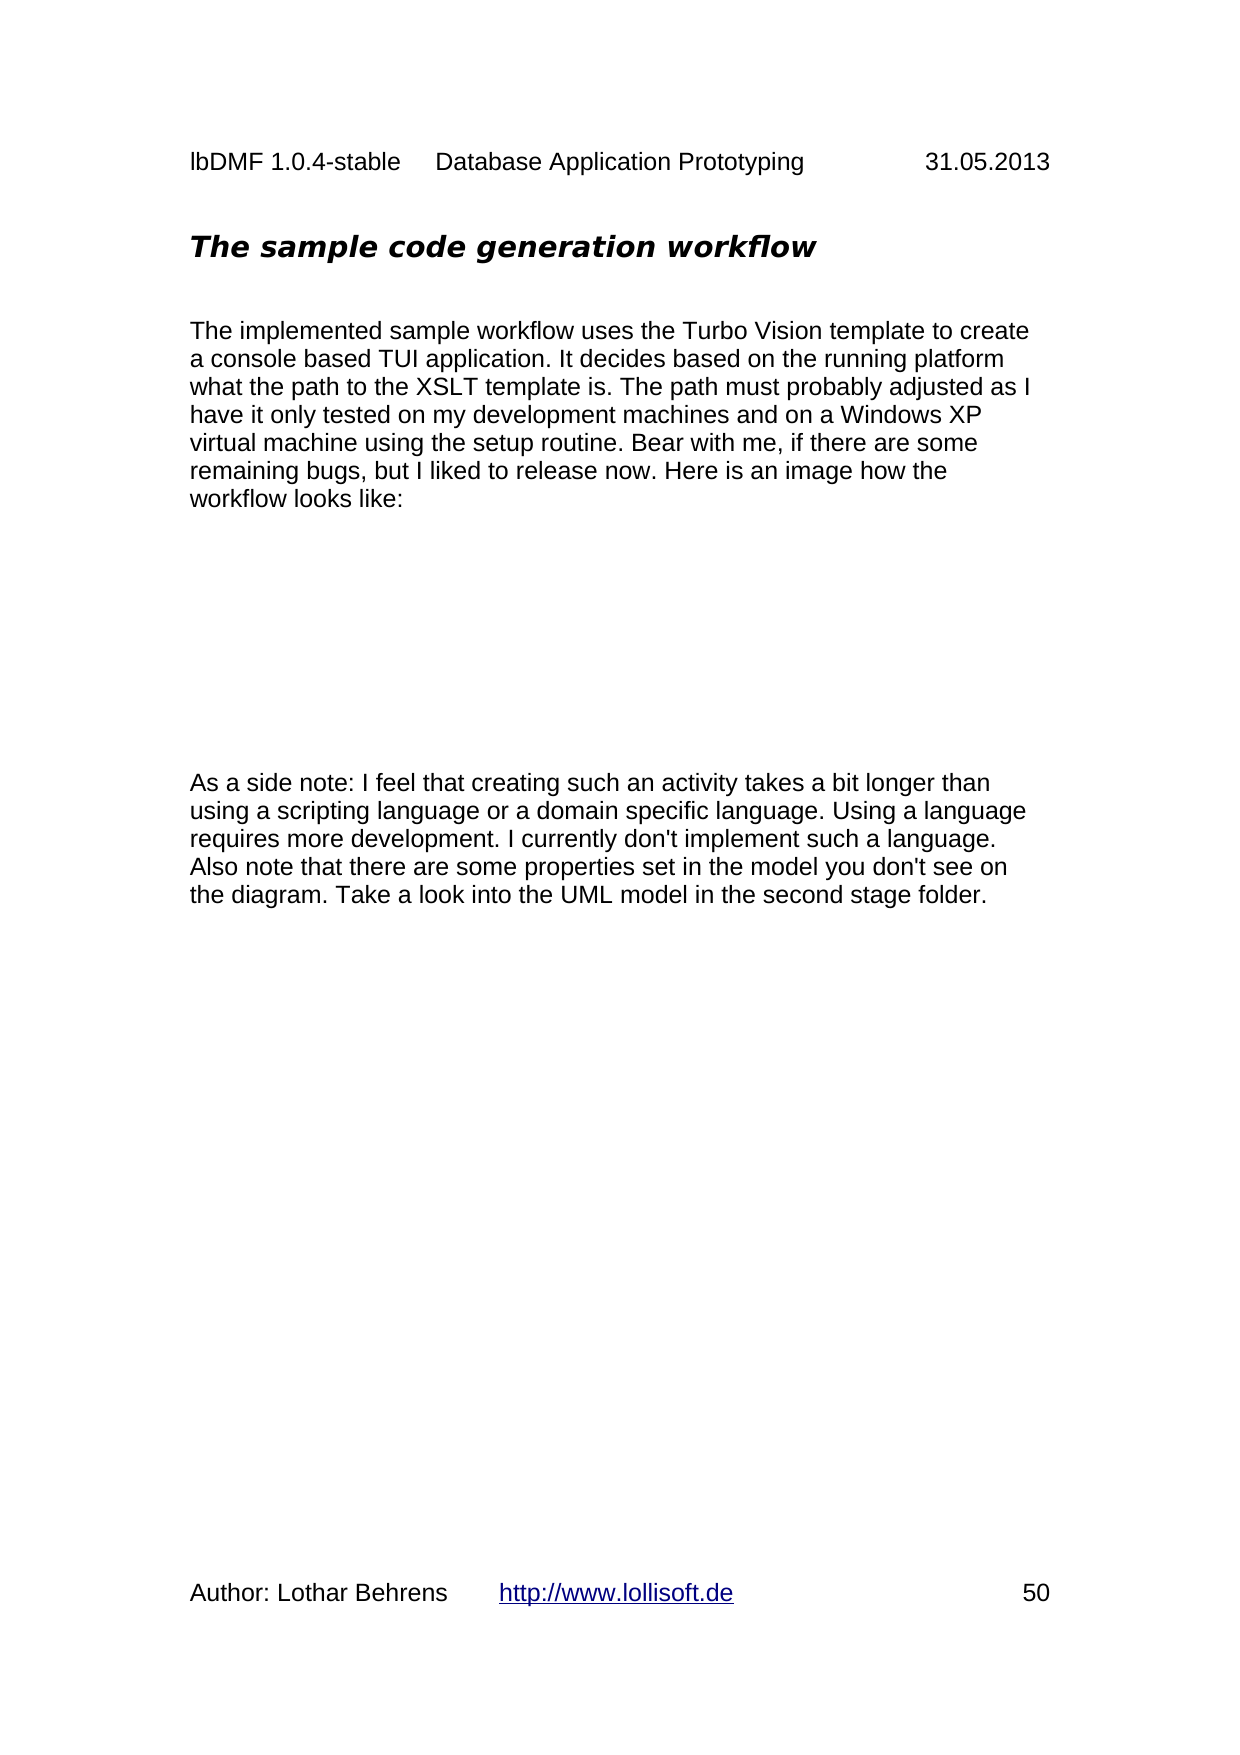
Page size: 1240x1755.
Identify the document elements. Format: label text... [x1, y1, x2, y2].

subtitle The sample code generation workflow [189, 230, 1050, 264]
text The implemented sample workflow uses the Turbo Vision template to create a console based TUI application. It decides based on the running platform what the path to the XSLT template is. The path must probably adjusted as I have it only tested on my development machines and on a Windows XP virtual machine using the setup routine. Bear with me, if there are some remaining bugs, but I liked to release now. Here is an image how the workflow looks like: [189, 317, 1050, 513]
text As a side note: I feel that creating such an activity takes a bit longer than using a scripting language or a domain specific language. Using a language requires more development. I currently don't implement such a language. Also note that there are some properties set in the model you don't see on the diagram. Take a look into the UML model in the second stage folder. [189, 769, 1050, 908]
